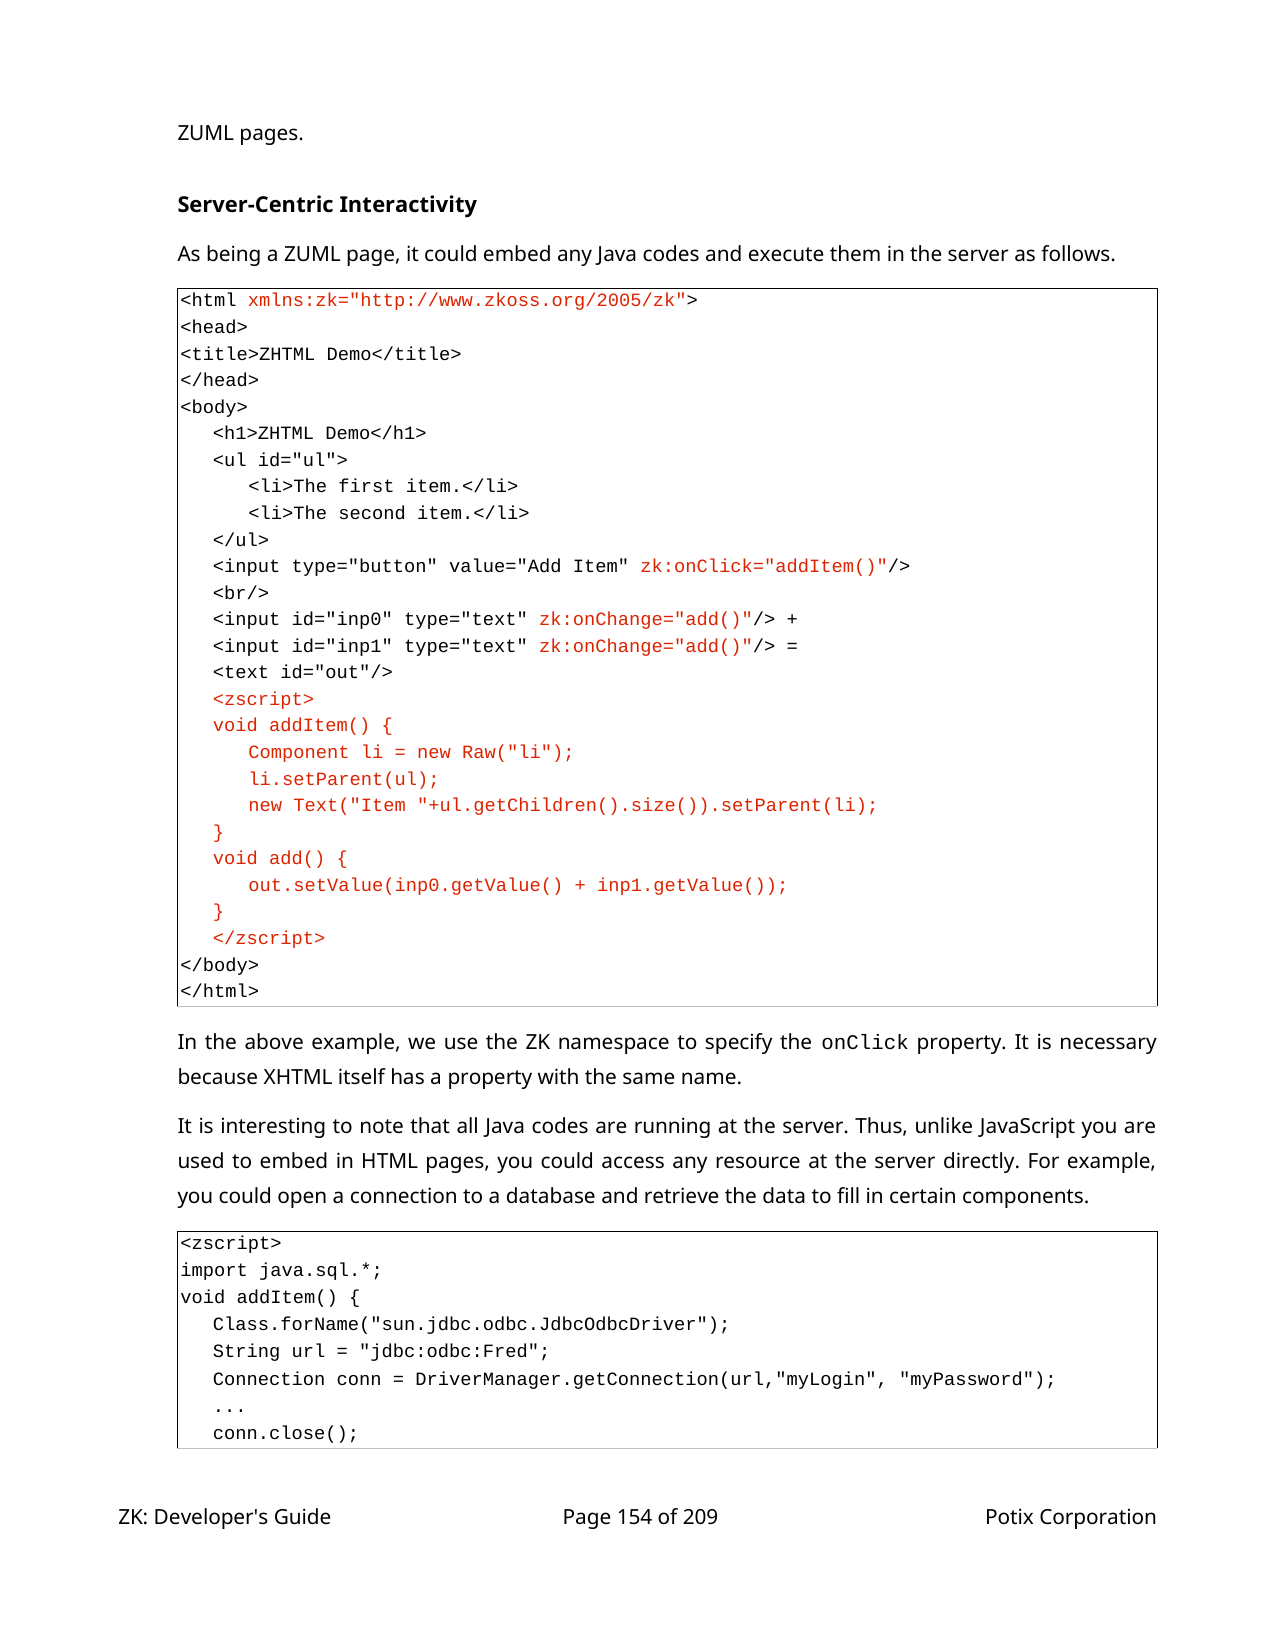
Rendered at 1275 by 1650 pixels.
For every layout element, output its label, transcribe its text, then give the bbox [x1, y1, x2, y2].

text It is interesting to note that all Java codes are running at the server. Thus, unlike JavaScript you are used to embed in HTML pages, you could access any resource at the server directly. For example, you could open a connection to a database and retrieve the data to fill in certain components. [177, 1111, 1157, 1210]
text ZUML pages. [177, 118, 1157, 146]
text Class.forName("sun.jdbc.odbc.JdbcOdbcDriver"); [178, 1312, 1157, 1336]
text Connection conn = DriverManager.getConnection(url,"myLogin", "myPassword"); [178, 1366, 1157, 1391]
text import java.sql.*; [178, 1258, 1157, 1282]
subtitle Server-Centric Interactivity [177, 189, 1157, 219]
text conn.close(); [178, 1421, 1157, 1448]
text As being a ZUML page, it could embed any Java codes and execute them in the server as follows. [177, 239, 1157, 268]
text <html xmlns:zk="http://www.zkoss.org/2005/zk"> <head> <title>ZHTML Demo</title> </head> <body> <h1>ZHTML Demo</h1> <ul id="ul"> <li>The first item.</li> <li>The second item.</li> </ul> <input type="button" value="Add Item" zk:onClick="addItem()"/> <br/> <input id="inp0" type="text" zk:onChange="add()"/> + <input id="inp1" type="text" zk:onChange="add()"/> = <text id="out"/> <zscript> void addItem() { Component li = new Raw("li"); li.setParent(ul); new Text("Item "+ul.getChildren().size()).setParent(li); } void add() { out.setValue(inp0.getValue() + inp1.getValue()); } </zscript> </body> </html> [178, 289, 1157, 1006]
text In the above example, we use the ZK namespace to specify the onClick property. It is necessary because XHTML itself has a property with the same name. [177, 1027, 1157, 1091]
text <zscript> [178, 1232, 1157, 1255]
text ... [178, 1394, 1157, 1418]
text String url = "jdbc:odbc:Fred"; [178, 1339, 1157, 1363]
text void addItem() { [178, 1285, 1157, 1309]
